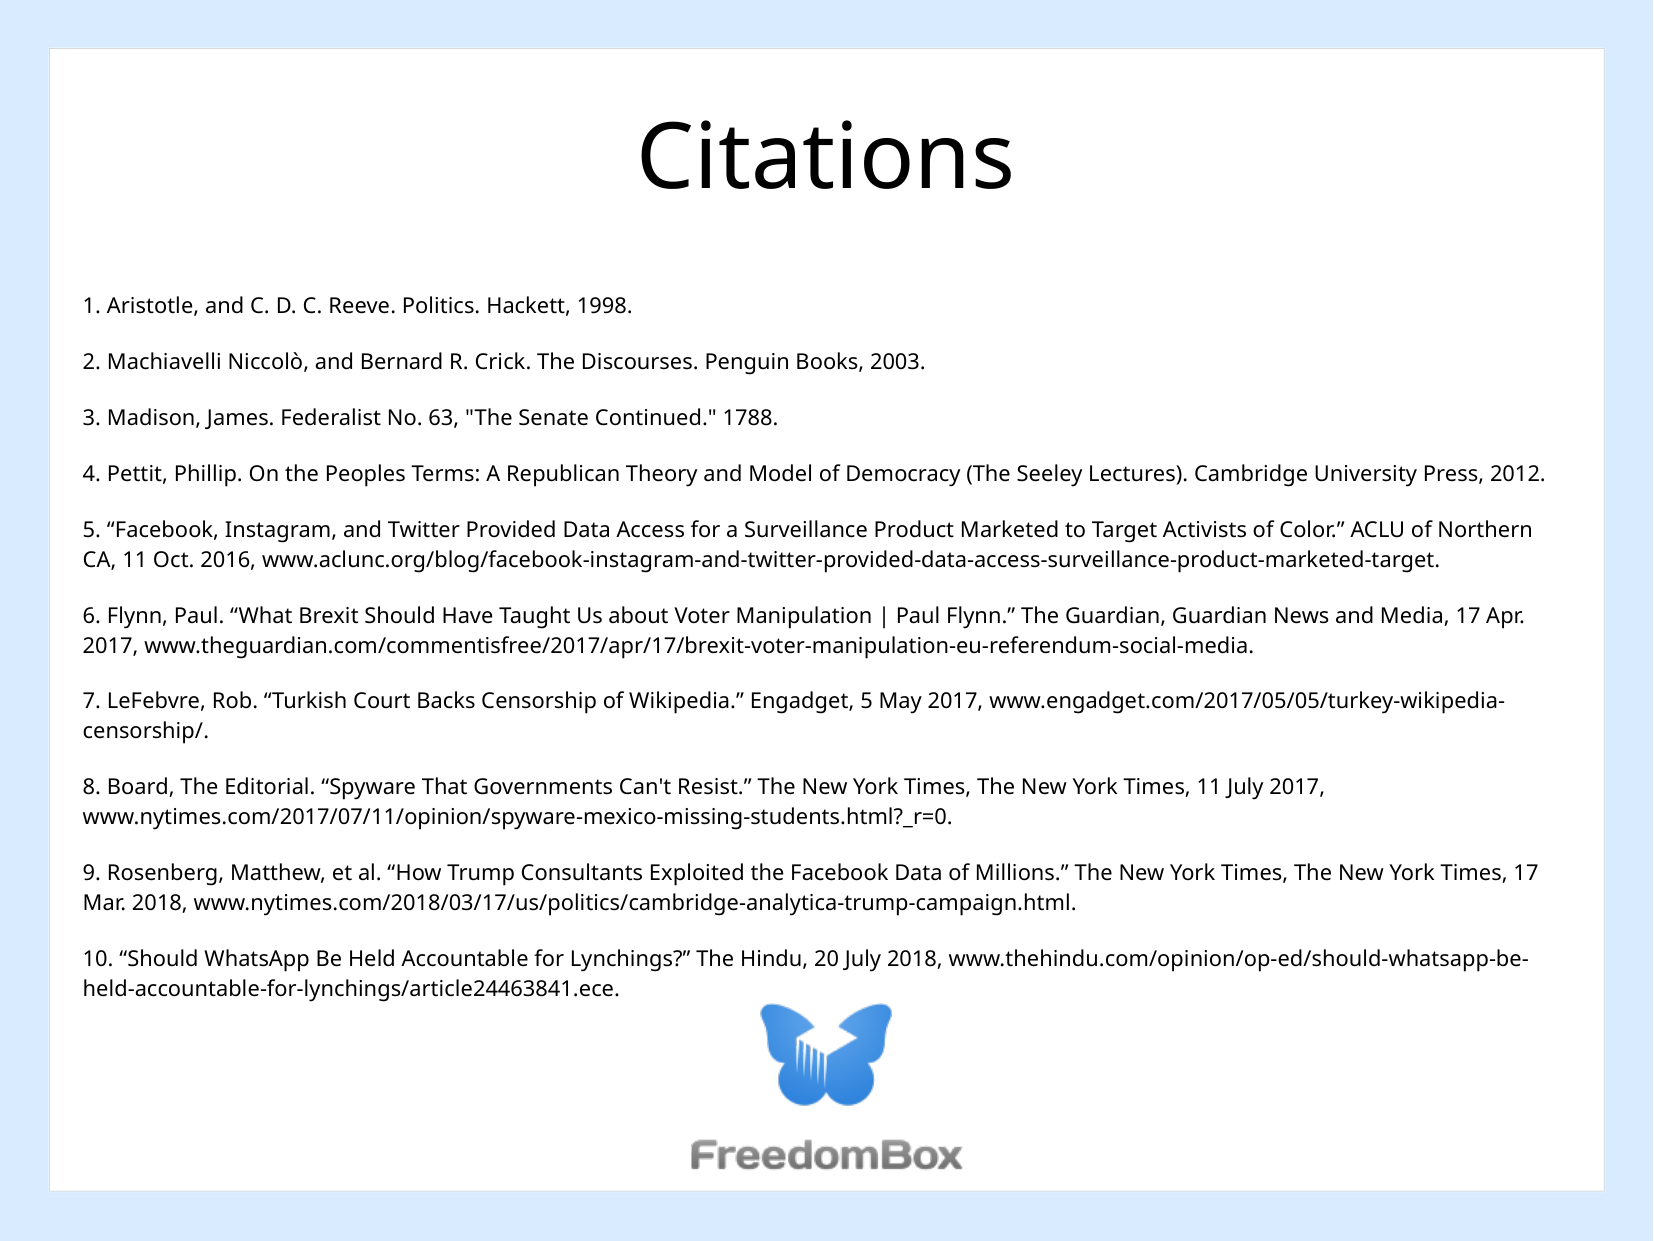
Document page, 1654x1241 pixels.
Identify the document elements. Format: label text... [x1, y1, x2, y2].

title Citations [82, 49, 1571, 257]
picture [0, 0, 1654, 1241]
list 1. Aristotle, and C. D. C. Reeve. Politics. Hackett, 1998. 2. Machiavelli Niccolò, and Bernard R. Crick. The Discourses. Penguin Books, 2003. 3. Madison, James. Federalist No. 63, "The Senate Continued." 1788. 4. Pettit, Phillip. On the Peoples Terms: A Republican Theory and Model of Democracy (The Seeley Lectures). Cambridge University Press, 2012. 5. “Facebook, Instagram, and Twitter Provided Data Access for a Surveillance Product Marketed to Target Activists of Color.” ACLU of Northern CA, 11 Oct. 2016, www.aclunc.org/blog/facebook-instagram-and-twitter-provided-data-access-surveillance-product-marketed-target. 6. Flynn, Paul. “What Brexit Should Have Taught Us about Voter Manipulation | Paul Flynn.” The Guardian, Guardian News and Media, 17 Apr. 2017, www.theguardian.com/commentisfree/2017/apr/17/brexit-voter-manipulation-eu-referendum-social-media. 7. LeFebvre, Rob. “Turkish Court Backs Censorship of Wikipedia.” Engadget, 5 May 2017, www.engadget.com/2017/05/05/turkey-wikipedia-censorship/. 8. Board, The Editorial. “Spyware That Governments Can't Resist.” The New York Times, The New York Times, 11 July 2017, www.nytimes.com/2017/07/11/opinion/spyware-mexico-missing-students.html?_r=0. 9. Rosenberg, Matthew, et al. “How Trump Consultants Exploited the Facebook Data of Millions.” The New York Times, The New York Times, 17 Mar. 2018, www.nytimes.com/2018/03/17/us/politics/cambridge-analytica-trump-campaign.html. 10. “Should WhatsApp Be Held Accountable for Lynchings?” The Hindu, 20 July 2018, www.thehindu.com/opinion/op-ed/should-whatsapp-be-held-accountable-for-lynchings/article24463841.ece. [82, 290, 1571, 1010]
